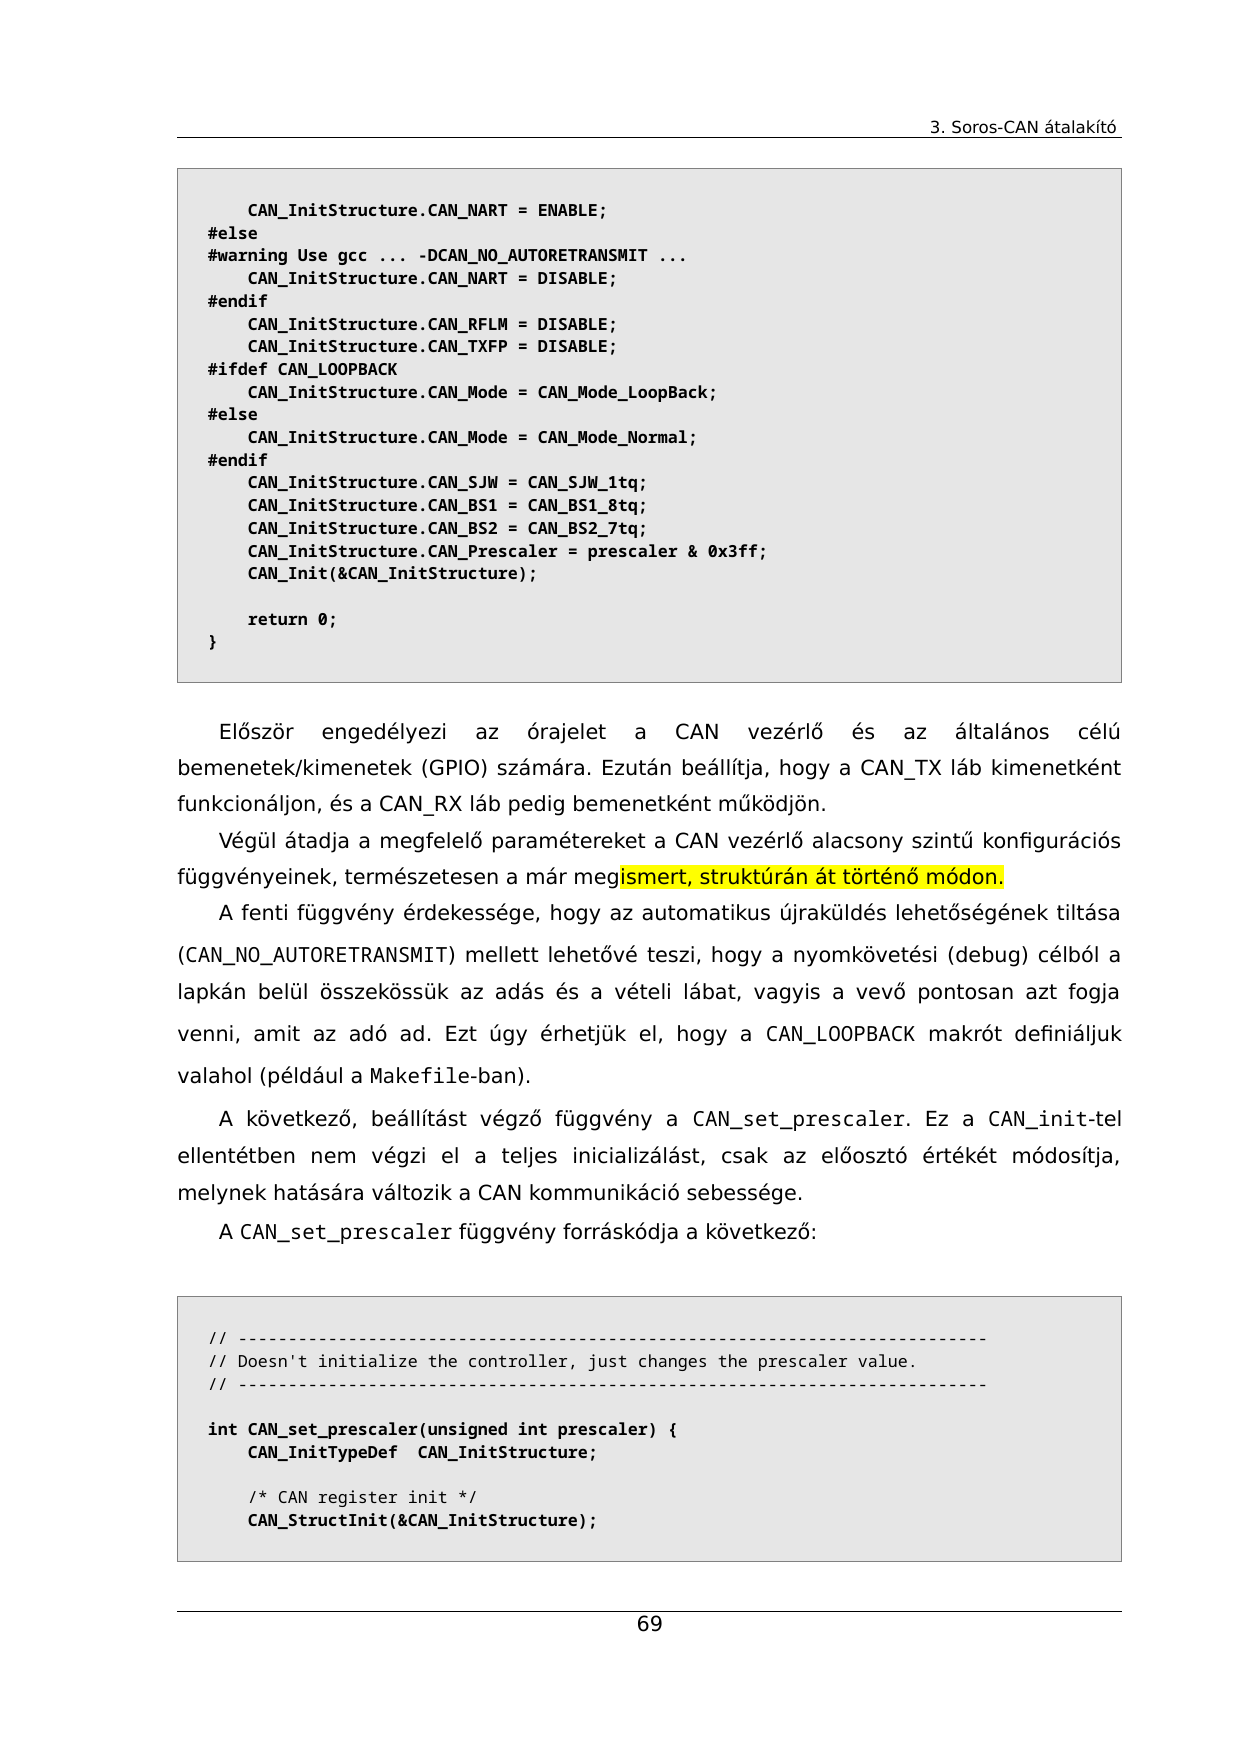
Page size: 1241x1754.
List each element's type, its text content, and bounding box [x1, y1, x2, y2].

text // --------------------------------------------------------------------------- // Doesn't initialize the controller, just changes the prescaler value. // --------------------------------------------------------------------------- int CAN_set_prescaler(unsigned int prescaler) { CAN_InitTypeDef CAN_InitStructure; /* CAN register init */ CAN_StructInit(&CAN_InitStructure); [178, 1297, 1121, 1561]
text Végül átadja a megfelelő paramétereket a CAN vezérlő alacsony szintű konfigurációs függvényeinek, természetesen a már megismert, struktúrán át történő módon. [177, 829, 1122, 889]
text Először engedélyezi az órajelet a CAN vezérlő és az általános célú bemenetek/kimenetek (GPIO) számára. Ezután beállítja, hogy a CAN_TX láb kimenetként funkcionáljon, és a CAN_RX láb pedig bemenetként működjön. [177, 720, 1122, 817]
text A fenti függvény érdekessége, hogy az automatikus újraküldés lehetőségének tiltása (CAN_NO_AUTORETRANSMIT) mellett lehetővé teszi, hogy a nyomkövetési (debug) célból a lapkán belül összekössük az adás és a vételi lábat, vagyis a vevő pontosan azt fogja venni, amit az adó ad. Ezt úgy érhetjük el, hogy a CAN_LOOPBACK makrót definiáljuk valahol (például a Makefile-ban). [177, 901, 1122, 1090]
text CAN_InitStructure.CAN_NART = ENABLE; #else #warning Use gcc ... -DCAN_NO_AUTORETRANSMIT ... CAN_InitStructure.CAN_NART = DISABLE; #endif CAN_InitStructure.CAN_RFLM = DISABLE; CAN_InitStructure.CAN_TXFP = DISABLE; #ifdef CAN_LOOPBACK CAN_InitStructure.CAN_Mode = CAN_Mode_LoopBack; #else CAN_InitStructure.CAN_Mode = CAN_Mode_Normal; #endif CAN_InitStructure.CAN_SJW = CAN_SJW_1tq; CAN_InitStructure.CAN_BS1 = CAN_BS1_8tq; CAN_InitStructure.CAN_BS2 = CAN_BS2_7tq; CAN_InitStructure.CAN_Prescaler = prescaler & 0x3ff; CAN_Init(&CAN_InitStructure); return 0; } [178, 169, 1121, 682]
text A következő, beállítást végző függvény a CAN_set_prescaler. Ez a CAN_init-tel ellentétben nem végzi el a teljes inicializálást, csak az előosztó értékét módosítja, melynek hatására változik a CAN kommunikáció sebessége. [177, 1104, 1122, 1205]
text A CAN_set_prescaler függvény forráskódja a következő: [177, 1217, 1122, 1246]
